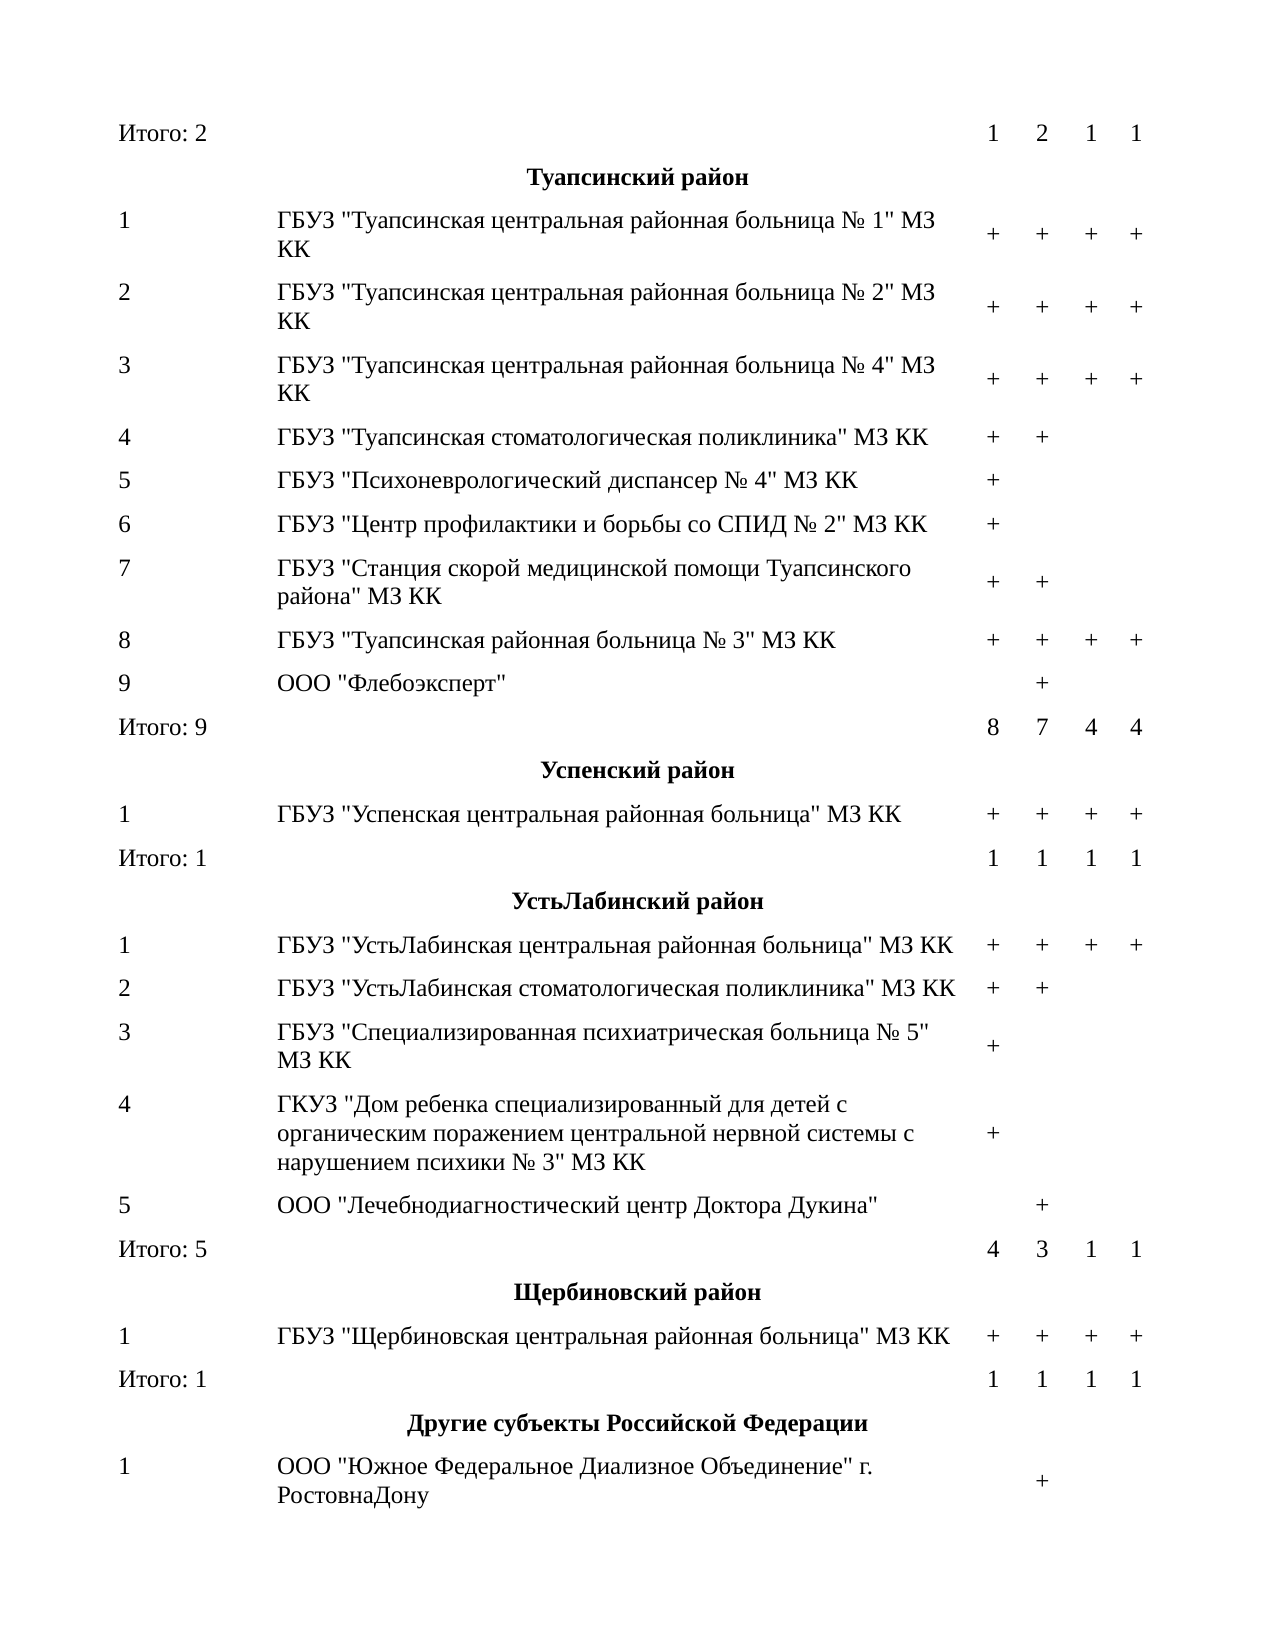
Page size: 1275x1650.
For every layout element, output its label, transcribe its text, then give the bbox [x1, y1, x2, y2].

table_cell 1 [1116, 1234, 1157, 1277]
table_cell Другие субъекты Российской Федерации [118, 1408, 1157, 1451]
table_cell [1018, 509, 1067, 553]
table_cell + [1018, 422, 1067, 466]
table_cell + [969, 509, 1018, 553]
table_cell [1116, 509, 1157, 553]
table_cell Туапсинский район [118, 162, 1157, 205]
table_cell + [969, 1089, 1018, 1190]
table_cell + [1067, 625, 1116, 668]
table_cell 4 [118, 1089, 277, 1190]
table_cell 1 [969, 843, 1018, 886]
table_cell + [1067, 350, 1116, 422]
table_cell [969, 1190, 1018, 1234]
table_cell 1 [1116, 1364, 1157, 1408]
table_cell 5 [118, 1190, 277, 1234]
table_cell + [1018, 973, 1067, 1017]
table_cell 1 [969, 118, 1018, 162]
table_cell + [969, 278, 1018, 350]
table_cell 6 [118, 509, 277, 553]
table_cell + [969, 799, 1018, 843]
table_cell ГБУЗ "Туапсинская стоматологическая поликлиника" МЗ КК [277, 422, 969, 466]
table_cell 2 [118, 973, 277, 1017]
table_cell [1116, 1190, 1157, 1234]
table_cell + [969, 1017, 1018, 1089]
table_cell ГБУЗ "Центр профилактики и борьбы со СПИД № 2" МЗ КК [277, 509, 969, 553]
table_cell + [1116, 1321, 1157, 1364]
table_cell ООО "Южное Федеральное Диализное Объединение" г. РостовнаДону [277, 1451, 969, 1524]
table_cell [1067, 422, 1116, 466]
table_cell 1 [1067, 118, 1116, 162]
table_cell 2 [118, 278, 277, 350]
table_cell 1 [1067, 1364, 1116, 1408]
table_cell + [969, 930, 1018, 973]
table_cell [1067, 1089, 1116, 1190]
table_cell + [1018, 1451, 1067, 1524]
table_cell ГБУЗ "УстьЛабинская стоматологическая поликлиника" МЗ КК [277, 973, 969, 1017]
table_cell ГБУЗ "Станция скорой медицинской помощи Туапсинского района" МЗ КК [277, 553, 969, 625]
table_cell + [1018, 1190, 1067, 1234]
table_cell + [1116, 930, 1157, 973]
table_cell ГБУЗ "Туапсинская центральная районная больница № 1" МЗ КК [277, 205, 969, 277]
table_cell ООО "Лечебнодиагностический центр Доктора Дукина" [277, 1190, 969, 1234]
table_cell [1116, 1017, 1157, 1089]
table_cell [1067, 973, 1116, 1017]
table_cell [1067, 1017, 1116, 1089]
table_cell 4 [1116, 712, 1157, 756]
table_cell + [1116, 350, 1157, 422]
table_cell [1116, 553, 1157, 625]
table_cell ГБУЗ "Специализированная психиатрическая больница № 5" МЗ КК [277, 1017, 969, 1089]
table_cell 3 [118, 350, 277, 422]
table_cell + [1067, 799, 1116, 843]
table_cell + [1067, 278, 1116, 350]
table_cell ГБУЗ "Успенская центральная районная больница" МЗ КК [277, 799, 969, 843]
table_cell ГБУЗ "Психоневрологический диспансер № 4" МЗ КК [277, 466, 969, 509]
table_cell [969, 1451, 1018, 1524]
table_cell + [1116, 625, 1157, 668]
table_cell + [1018, 669, 1067, 712]
table_cell + [1116, 278, 1157, 350]
table_cell [1116, 1451, 1157, 1524]
table_cell 1 [1018, 843, 1067, 886]
table_cell [1018, 466, 1067, 509]
table_cell + [1018, 1321, 1067, 1364]
table_cell [1116, 973, 1157, 1017]
table_cell + [1018, 553, 1067, 625]
table_cell ГБУЗ "Щербиновская центральная районная больница" МЗ КК [277, 1321, 969, 1364]
table_cell 1 [1116, 843, 1157, 886]
table_cell + [1018, 799, 1067, 843]
table_cell + [1018, 278, 1067, 350]
table_cell + [969, 466, 1018, 509]
table_cell 1 [118, 1321, 277, 1364]
table_cell + [1116, 799, 1157, 843]
table_cell + [969, 205, 1018, 277]
table_cell 4 [1067, 712, 1116, 756]
table_cell + [1116, 205, 1157, 277]
table_cell 1 [1116, 118, 1157, 162]
table_cell 4 [118, 422, 277, 466]
table_cell 3 [118, 1017, 277, 1089]
table_cell Успенский район [118, 756, 1157, 799]
table_cell 1 [969, 1364, 1018, 1408]
table_cell + [969, 422, 1018, 466]
table_cell ГБУЗ "Туапсинская районная больница № 3" МЗ КК [277, 625, 969, 668]
table_cell 1 [1067, 1234, 1116, 1277]
table_cell + [1018, 930, 1067, 973]
table_cell 9 [118, 669, 277, 712]
table_cell 1 [118, 1451, 277, 1524]
table_cell [1067, 1451, 1116, 1524]
table_cell 5 [118, 466, 277, 509]
table_cell [1067, 669, 1116, 712]
table_cell [1116, 1089, 1157, 1190]
table_cell 2 [1018, 118, 1067, 162]
table_cell [1018, 1089, 1067, 1190]
table_cell [1116, 422, 1157, 466]
table_cell 1 [1018, 1364, 1067, 1408]
table_cell 7 [118, 553, 277, 625]
table_cell + [969, 625, 1018, 668]
table_cell ГБУЗ "Туапсинская центральная районная больница № 4" МЗ КК [277, 350, 969, 422]
table_cell Итого: 2 [118, 118, 969, 162]
table_cell + [1018, 625, 1067, 668]
table_cell [1116, 466, 1157, 509]
table_cell 1 [1067, 843, 1116, 886]
table_cell 8 [969, 712, 1018, 756]
table_cell Итого: 1 [118, 1364, 969, 1408]
table_cell ООО "Флебоэксперт" [277, 669, 969, 712]
table_cell [1116, 669, 1157, 712]
table_cell [1018, 1017, 1067, 1089]
table_cell 4 [969, 1234, 1018, 1277]
table_cell 1 [118, 930, 277, 973]
table_cell [1067, 553, 1116, 625]
table_cell + [1067, 930, 1116, 973]
table_cell + [1067, 1321, 1116, 1364]
table_cell + [969, 350, 1018, 422]
table_cell Итого: 5 [118, 1234, 969, 1277]
table_cell [1067, 509, 1116, 553]
table_cell + [1067, 205, 1116, 277]
table_cell + [969, 973, 1018, 1017]
table_cell Итого: 9 [118, 712, 969, 756]
table_cell ГКУЗ "Дом ребенка специализированный для детей с органическим поражением центральной нервной системы с нарушением психики № 3" МЗ КК [277, 1089, 969, 1190]
table_cell + [969, 1321, 1018, 1364]
table_cell [969, 669, 1018, 712]
table_cell ГБУЗ "УстьЛабинская центральная районная больница" МЗ КК [277, 930, 969, 973]
table_cell 8 [118, 625, 277, 668]
table_cell 1 [118, 205, 277, 277]
table_cell [1067, 466, 1116, 509]
table_cell 3 [1018, 1234, 1067, 1277]
table_cell + [969, 553, 1018, 625]
table_cell УстьЛабинский район [118, 886, 1157, 930]
table_cell 1 [118, 799, 277, 843]
table_cell 7 [1018, 712, 1067, 756]
table_cell Щербиновский район [118, 1277, 1157, 1321]
table_cell + [1018, 350, 1067, 422]
table_cell ГБУЗ "Туапсинская центральная районная больница № 2" МЗ КК [277, 278, 969, 350]
table_cell + [1018, 205, 1067, 277]
table_cell [1067, 1190, 1116, 1234]
table_cell Итого: 1 [118, 843, 969, 886]
